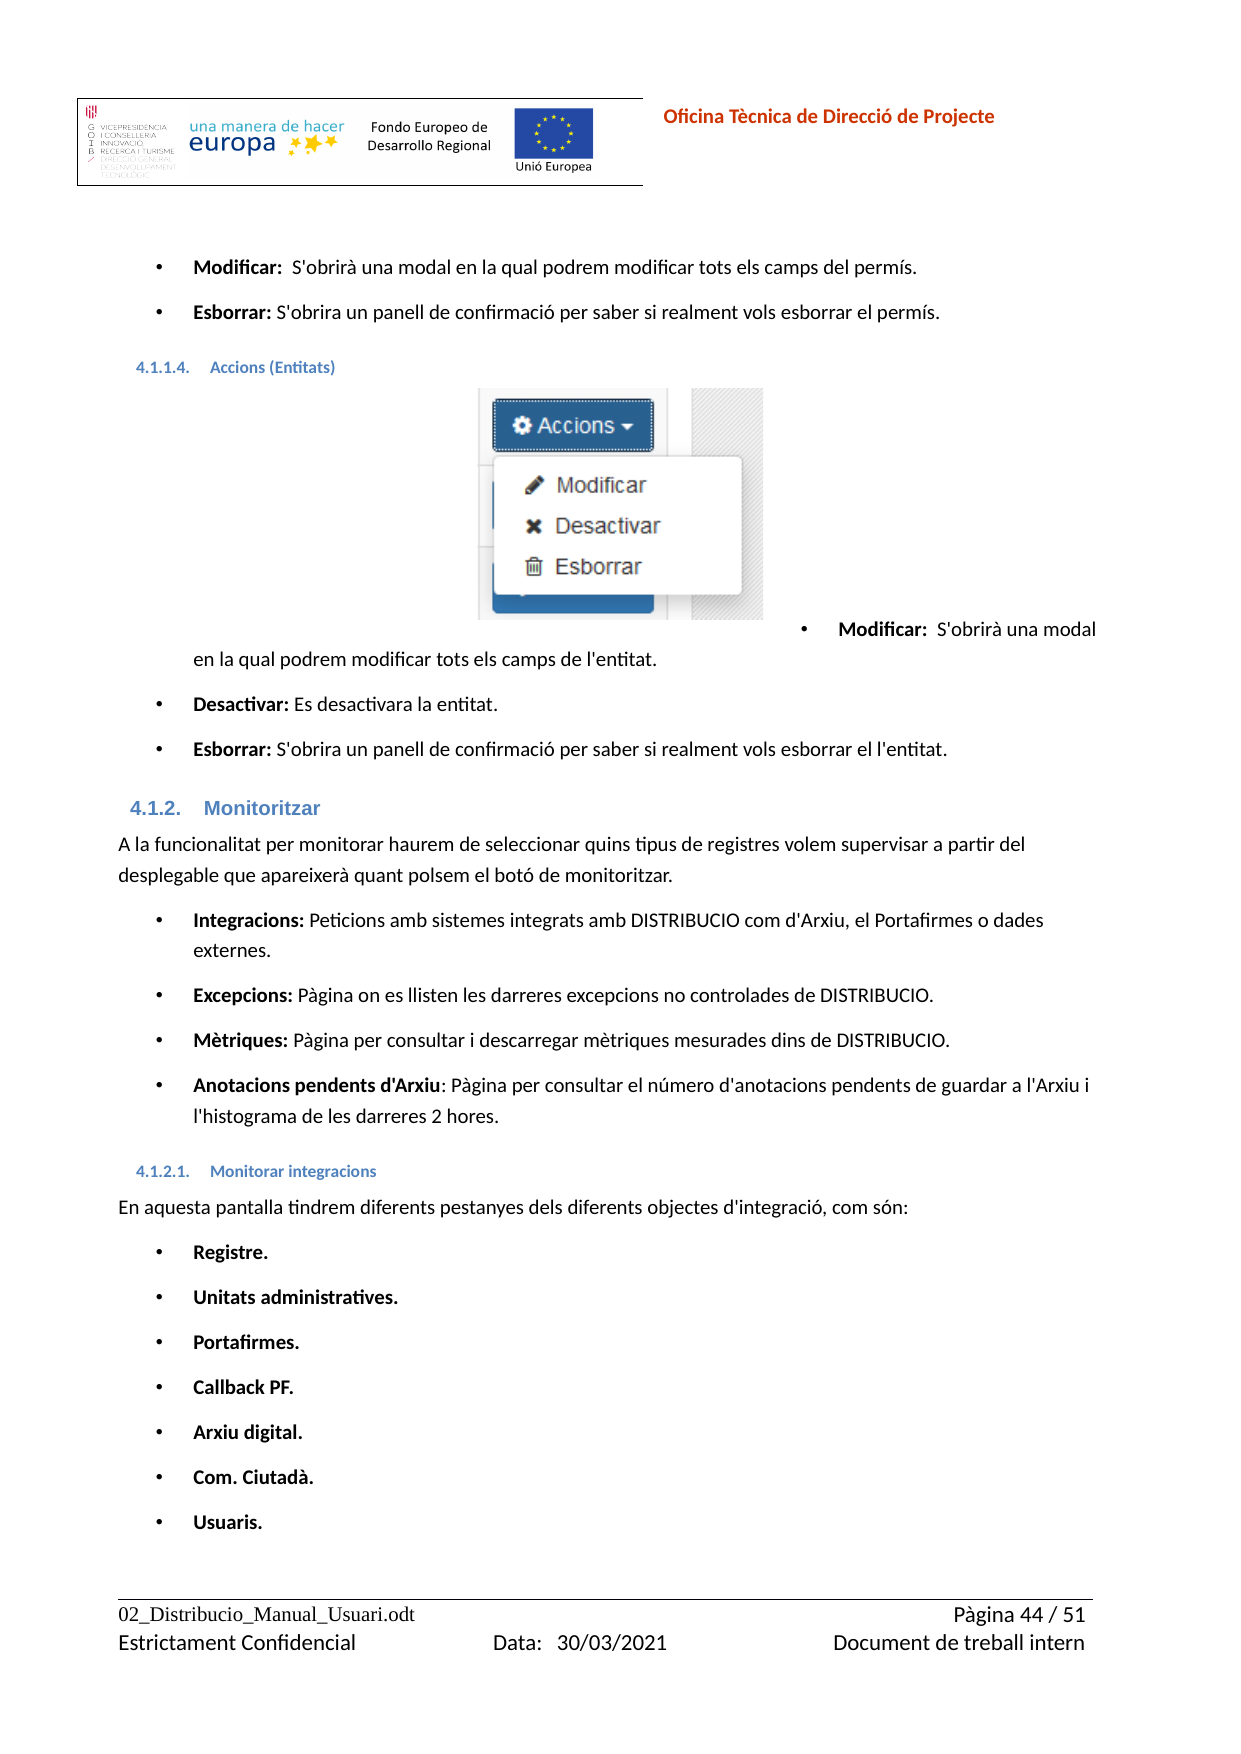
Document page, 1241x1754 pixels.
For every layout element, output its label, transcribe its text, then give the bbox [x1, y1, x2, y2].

text A la funcionalitat per monitorar haurem de seleccionar quins tipus de registres volem supervisar a partir del desplegable que apareixerà quant polsem el botó de monitoritzar. [118, 832, 1122, 887]
list Excepcions: Pàgina on es llisten les darreres excepcions no controlades de DISTRIBUCIO. [156, 982, 1122, 1008]
list Mètriques: Pàgina per consultar i descarregar mètriques mesurades dins de DISTRIBUCIO. [156, 1027, 1122, 1053]
picture [477, 388, 764, 620]
list Esborrar: S'obrira un panell de confirmació per saber si realment vols esborrar el l'entitat. [156, 736, 1122, 762]
text En aquesta pantalla tindrem diferents pestanyes dels diferents objectes d'integració, com són: [118, 1194, 1122, 1220]
picture [82, 103, 181, 180]
subtitle Monitorar integracions [136, 1160, 1122, 1182]
list Modificar: S'obrirà una modal en la qual podrem modificar tots els camps del permís. [156, 254, 1122, 280]
list Usuaris. [156, 1509, 1122, 1535]
list Arxiu digital. [156, 1419, 1122, 1445]
list Callback PF. [156, 1374, 1122, 1400]
list Anotacions pendents d'Arxiu: Pàgina per consultar el número d'anotacions pendents de guardar a l'Arxiu i l'histograma de les darreres 2 hores. [156, 1072, 1122, 1128]
list Unitats administratives. [156, 1284, 1122, 1310]
list Desactivar: Es desactivara la entitat. [156, 691, 1122, 717]
list Registre. [156, 1239, 1122, 1265]
list Com. Ciutadà. [156, 1464, 1122, 1490]
subtitle Accions (Entitats) [136, 357, 1122, 378]
picture [187, 103, 599, 180]
list Esborrar: S'obrira un panell de confirmació per saber si realment vols esborrar el permís. [156, 299, 1122, 325]
list Modificar: S'obrirà una modal en la qual podrem modificar tots els camps de l'entitat. [156, 616, 1122, 672]
subtitle Monitoritzar [130, 796, 1122, 819]
list Portafirmes. [156, 1329, 1122, 1355]
list Integracions: Peticions amb sistemes integrats amb DISTRIBUCIO com d'Arxiu, el Portafirmes o dades externes. [156, 907, 1122, 963]
